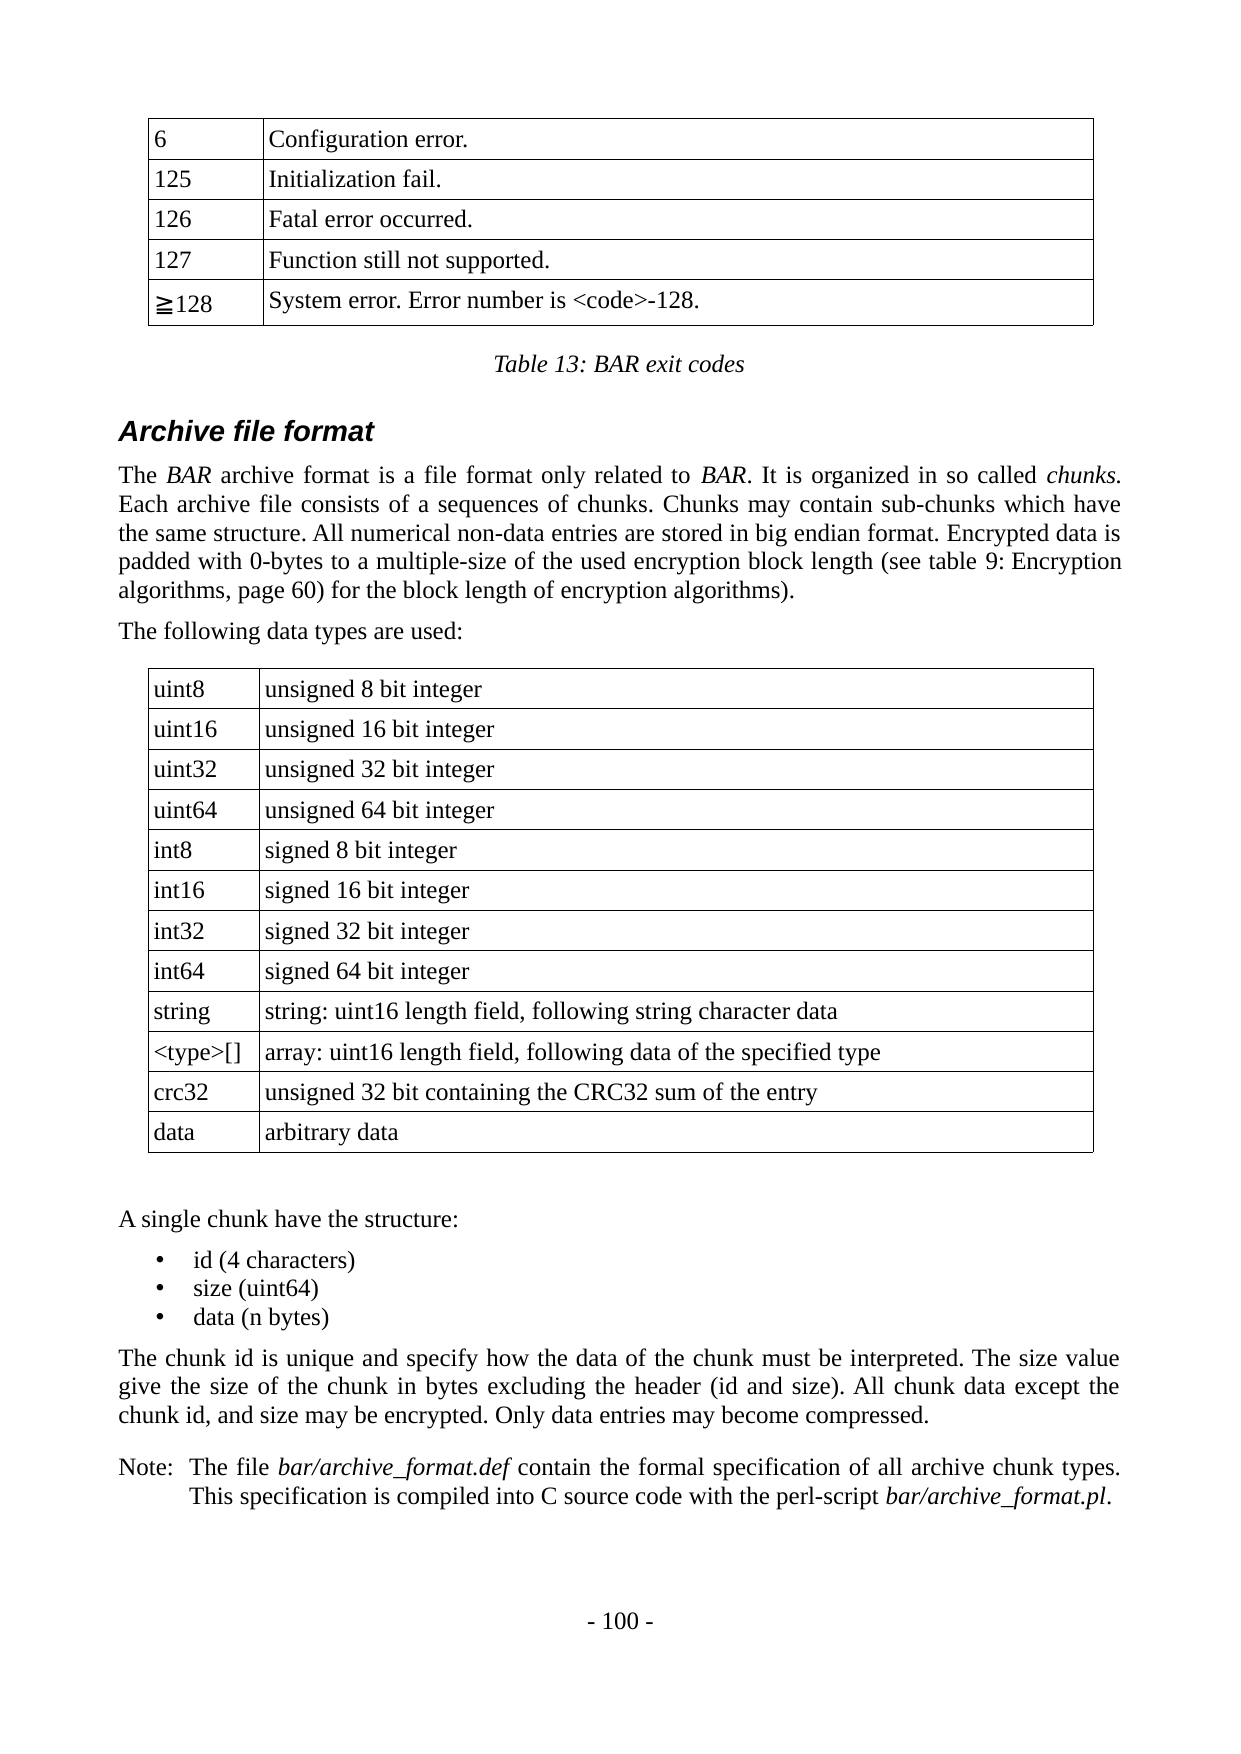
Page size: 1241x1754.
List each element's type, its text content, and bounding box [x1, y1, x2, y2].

table_cell Function still not supported. [264, 240, 1093, 279]
table_cell 125 [149, 160, 263, 199]
table_cell unsigned 64 bit integer [260, 790, 1093, 829]
text The chunk id is unique and specify how the data of the chunk must be interpreted. The size value give the size of the chunk in bytes excluding the header (id and size). All chunk data except the chunk id, and size may be encrypted. Only data entries may become compressed. [118, 1343, 1122, 1429]
table_cell 6 [149, 119, 263, 158]
table_cell signed 16 bit integer [260, 871, 1093, 910]
list data (n bytes) [156, 1302, 1122, 1331]
table_header unsigned 8 bit integer [260, 669, 1093, 708]
table_header uint8 [149, 669, 259, 708]
text Table 13: BAR exit codes [118, 349, 1122, 377]
table_cell signed 8 bit integer [260, 830, 1093, 869]
table_cell unsigned 16 bit integer [260, 709, 1093, 749]
table_cell uint16 [149, 709, 259, 749]
table_cell Fatal error occurred. [264, 200, 1093, 239]
table_cell arbitrary data [260, 1112, 1093, 1152]
table_cell unsigned 32 bit containing the CRC32 sum of the entry [260, 1072, 1093, 1111]
table_cell uint64 [149, 790, 259, 829]
table_cell crc32 [149, 1072, 259, 1111]
table_cell unsigned 32 bit integer [260, 750, 1093, 789]
table_cell string: uint16 length field, following string character data [260, 992, 1093, 1031]
table_cell uint32 [149, 750, 259, 789]
table_cell signed 64 bit integer [260, 951, 1093, 991]
list size (uint64) [156, 1273, 1122, 1302]
list id (4 characters) [156, 1245, 1122, 1273]
text Note: The file bar/archive_format.def contain the formal specification of all archive chunk types. This specification is compiled into C source code with the perl-script bar/archive_format.pl. [118, 1452, 1122, 1510]
table_cell array: uint16 length field, following data of the specified type [260, 1032, 1093, 1071]
text A single chunk have the structure: [118, 1204, 1122, 1233]
table_cell int32 [149, 911, 259, 950]
table_cell int64 [149, 951, 259, 991]
subtitle Archive file format [118, 414, 1122, 448]
table_cell 127 [149, 240, 263, 279]
text The following data types are used: [118, 616, 1122, 644]
table_cell string [149, 992, 259, 1031]
table_cell 126 [149, 200, 263, 239]
text The BAR archive format is a file format only related to BAR. It is organized in so called chunks. Each archive file consists of a sequences of chunks. Chunks may contain sub-chunks which have the same structure. All numerical non-data entries are stored in big endian format. Encrypted data is padded with 0-bytes to a multiple-size of the used encryption block length (see table 9: Encryption algorithms, page 60) for the block length of encryption algorithms). [118, 460, 1122, 604]
table_cell ≧128 [149, 280, 263, 325]
table_cell int8 [149, 830, 259, 869]
table_cell <type>[] [149, 1032, 259, 1071]
table_cell int16 [149, 871, 259, 910]
table_cell System error. Error number is <code>-128. [264, 280, 1093, 325]
table_cell Initialization fail. [264, 160, 1093, 199]
table_cell signed 32 bit integer [260, 911, 1093, 950]
table_cell data [149, 1112, 259, 1152]
table_cell Configuration error. [264, 119, 1093, 158]
